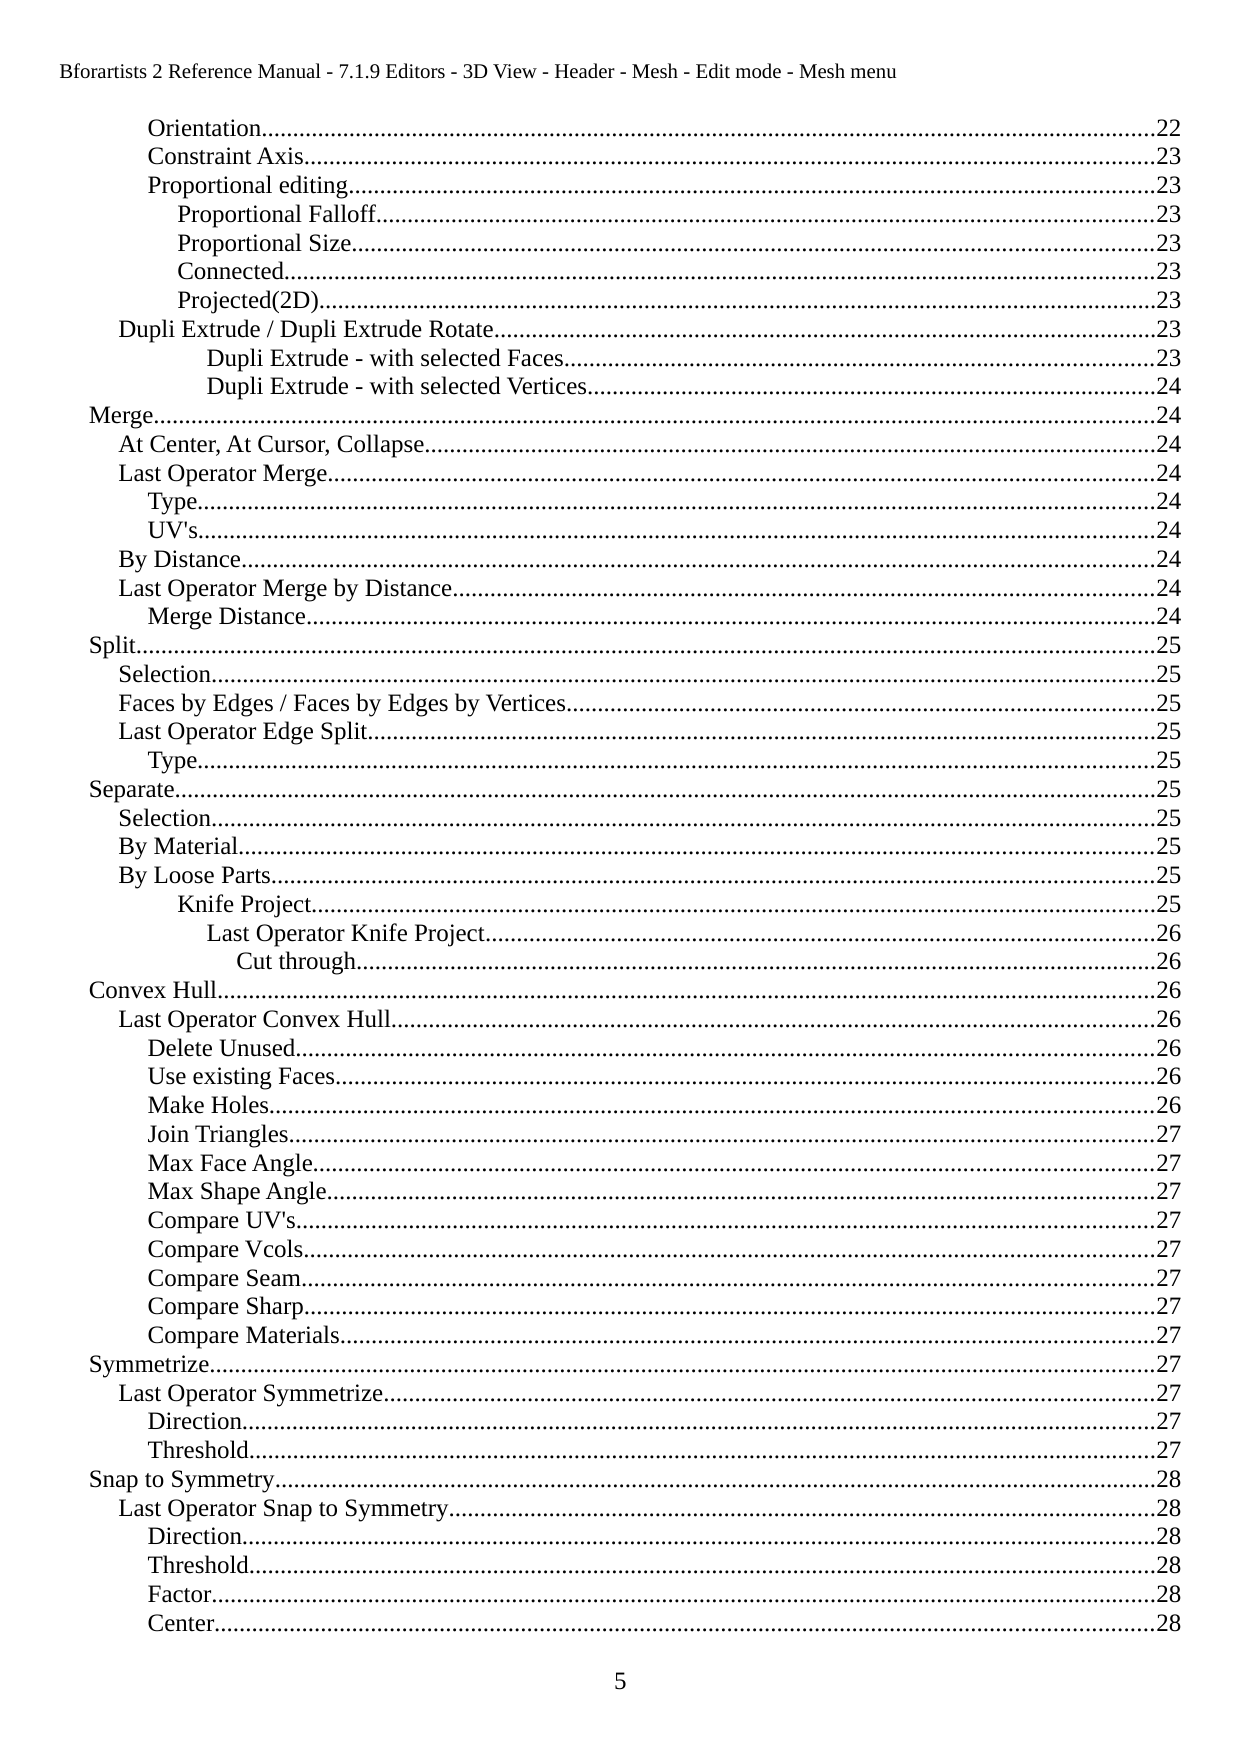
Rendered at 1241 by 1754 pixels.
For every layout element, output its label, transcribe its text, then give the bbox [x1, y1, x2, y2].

text Constraint Axis 23 [147, 141, 1181, 170]
text Split 25 [88, 630, 1181, 659]
text Symmetrize 27 [88, 1349, 1181, 1378]
text Connected 23 [177, 256, 1181, 285]
text Type 25 [147, 745, 1181, 774]
text Merge 24 [88, 400, 1181, 429]
text Proportional Size 23 [177, 228, 1181, 256]
text Last Operator Merge by Distance 24 [118, 573, 1181, 601]
text Projected(2D) 23 [177, 285, 1181, 314]
text Use existing Faces 26 [147, 1061, 1181, 1090]
text Cut through 26 [236, 946, 1181, 975]
text Knife Project 25 [177, 889, 1181, 918]
text Max Shape Angle 27 [147, 1176, 1181, 1205]
text Last Operator Snap to Symmetry 28 [118, 1493, 1181, 1521]
text Threshold 28 [147, 1550, 1181, 1579]
text Type 24 [147, 486, 1181, 515]
text Last Operator Edge Split 25 [118, 716, 1181, 745]
text Proportional Falloff 23 [177, 199, 1181, 228]
text By Material 25 [118, 831, 1181, 860]
text Max Face Angle 27 [147, 1148, 1181, 1176]
text Compare UV's 27 [147, 1205, 1181, 1234]
text Compare Vcols 27 [147, 1234, 1181, 1263]
text Merge Distance 24 [147, 601, 1181, 630]
text Delete Unused 26 [147, 1033, 1181, 1061]
text Direction 27 [147, 1406, 1181, 1435]
text Orientation 22 [147, 113, 1181, 141]
text Last Operator Merge 24 [118, 458, 1181, 486]
text Selection 25 [118, 659, 1181, 688]
text Last Operator Symmetrize 27 [118, 1378, 1181, 1406]
text Make Holes 26 [147, 1090, 1181, 1119]
text Selection 25 [118, 803, 1181, 831]
text Join Triangles 27 [147, 1119, 1181, 1148]
text Compare Seam 27 [147, 1263, 1181, 1291]
text Convex Hull 26 [88, 975, 1181, 1004]
text Faces by Edges / Faces by Edges by Vertices 25 [118, 688, 1181, 716]
text Compare Materials 27 [147, 1320, 1181, 1349]
text At Center, At Cursor, Collapse 24 [118, 429, 1181, 458]
text UV's 24 [147, 515, 1181, 544]
text Dupli Extrude / Dupli Extrude Rotate 23 [118, 314, 1181, 343]
text Last Operator Convex Hull 26 [118, 1004, 1181, 1033]
text By Distance 24 [118, 544, 1181, 573]
text Compare Sharp 27 [147, 1291, 1181, 1320]
text Proportional editing 23 [147, 170, 1181, 199]
text Threshold 27 [147, 1435, 1181, 1464]
text Last Operator Knife Project 26 [206, 918, 1181, 946]
text Separate 25 [88, 774, 1181, 803]
text Dupli Extrude - with selected Vertices 24 [206, 371, 1181, 400]
text Direction 28 [147, 1521, 1181, 1550]
text Snap to Symmetry 28 [88, 1464, 1181, 1493]
text Factor 28 [147, 1579, 1181, 1608]
text Center 28 [147, 1608, 1181, 1636]
text Dupli Extrude - with selected Faces 23 [206, 343, 1181, 371]
text By Loose Parts 25 [118, 860, 1181, 889]
